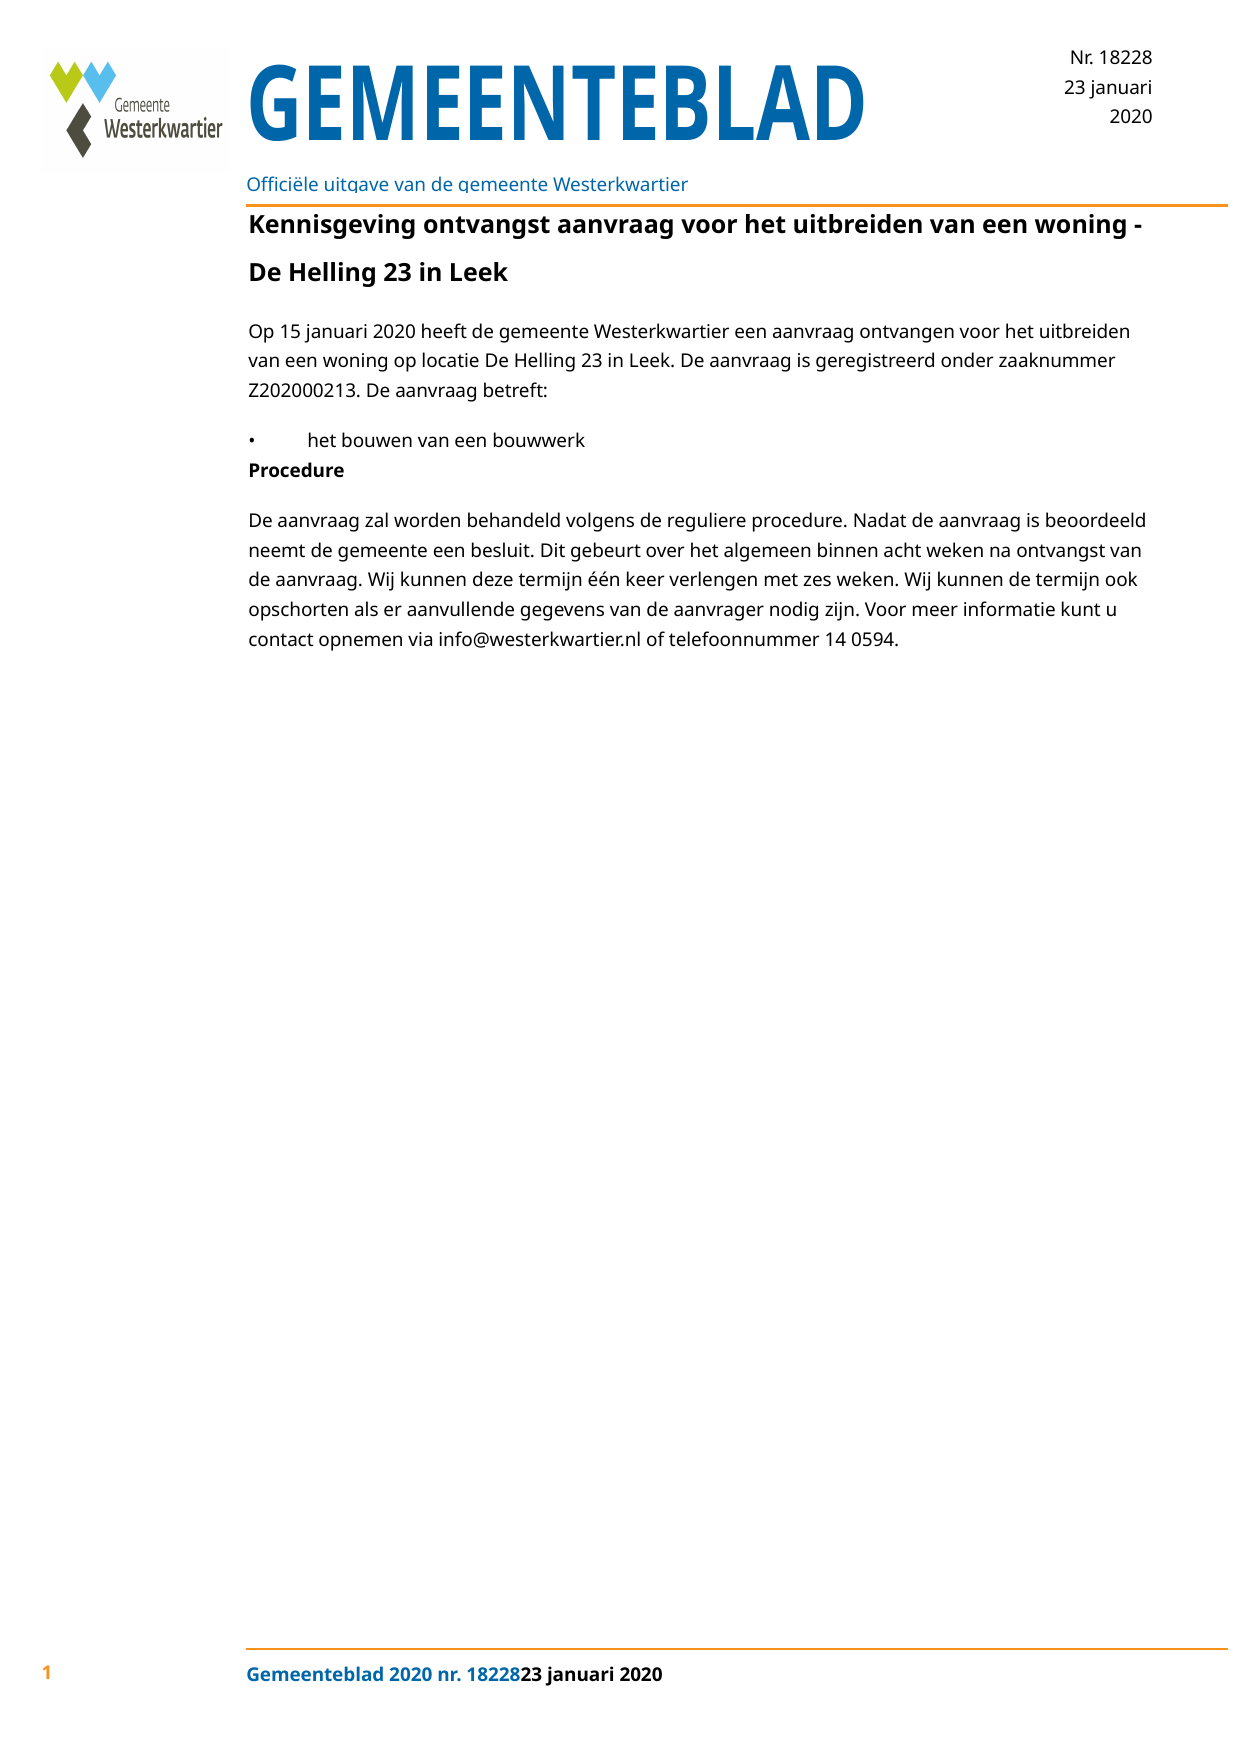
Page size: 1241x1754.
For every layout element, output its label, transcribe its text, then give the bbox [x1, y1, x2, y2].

list het bouwen van een bouwwerk [248, 427, 1152, 453]
text De aanvraag zal worden behandeld volgens de reguliere procedure. Nadat de aanvraag is beoordeeld neemt de gemeente een besluit. Dit gebeurt over het algemeen binnen acht weken na ontvangst van de aanvraag. Wij kunnen deze termijn één keer verlengen met zes weken. Wij kunnen de termijn ook opschorten als er aanvullende gegevens van de aanvrager nodig zijn. Voor meer informatie kunt u contact opnemen via info@westerkwartier.nl of telefoonnummer 14 0594. [248, 507, 1152, 652]
picture [41, 47, 231, 172]
text Procedure [248, 457, 1152, 483]
text Kennisgeving ontvangst aanvraag voor het uitbreiden van een woning - De Helling 23 in Leek [248, 207, 1152, 288]
text Op 15 januari 2020 heeft de gemeente Westerkwartier een aanvraag ontvangen voor het uitbreiden van een woning op locatie De Helling 23 in Leek. De aanvraag is geregistreerd onder zaaknummer Z202000213. De aanvraag betreft: [248, 318, 1152, 403]
